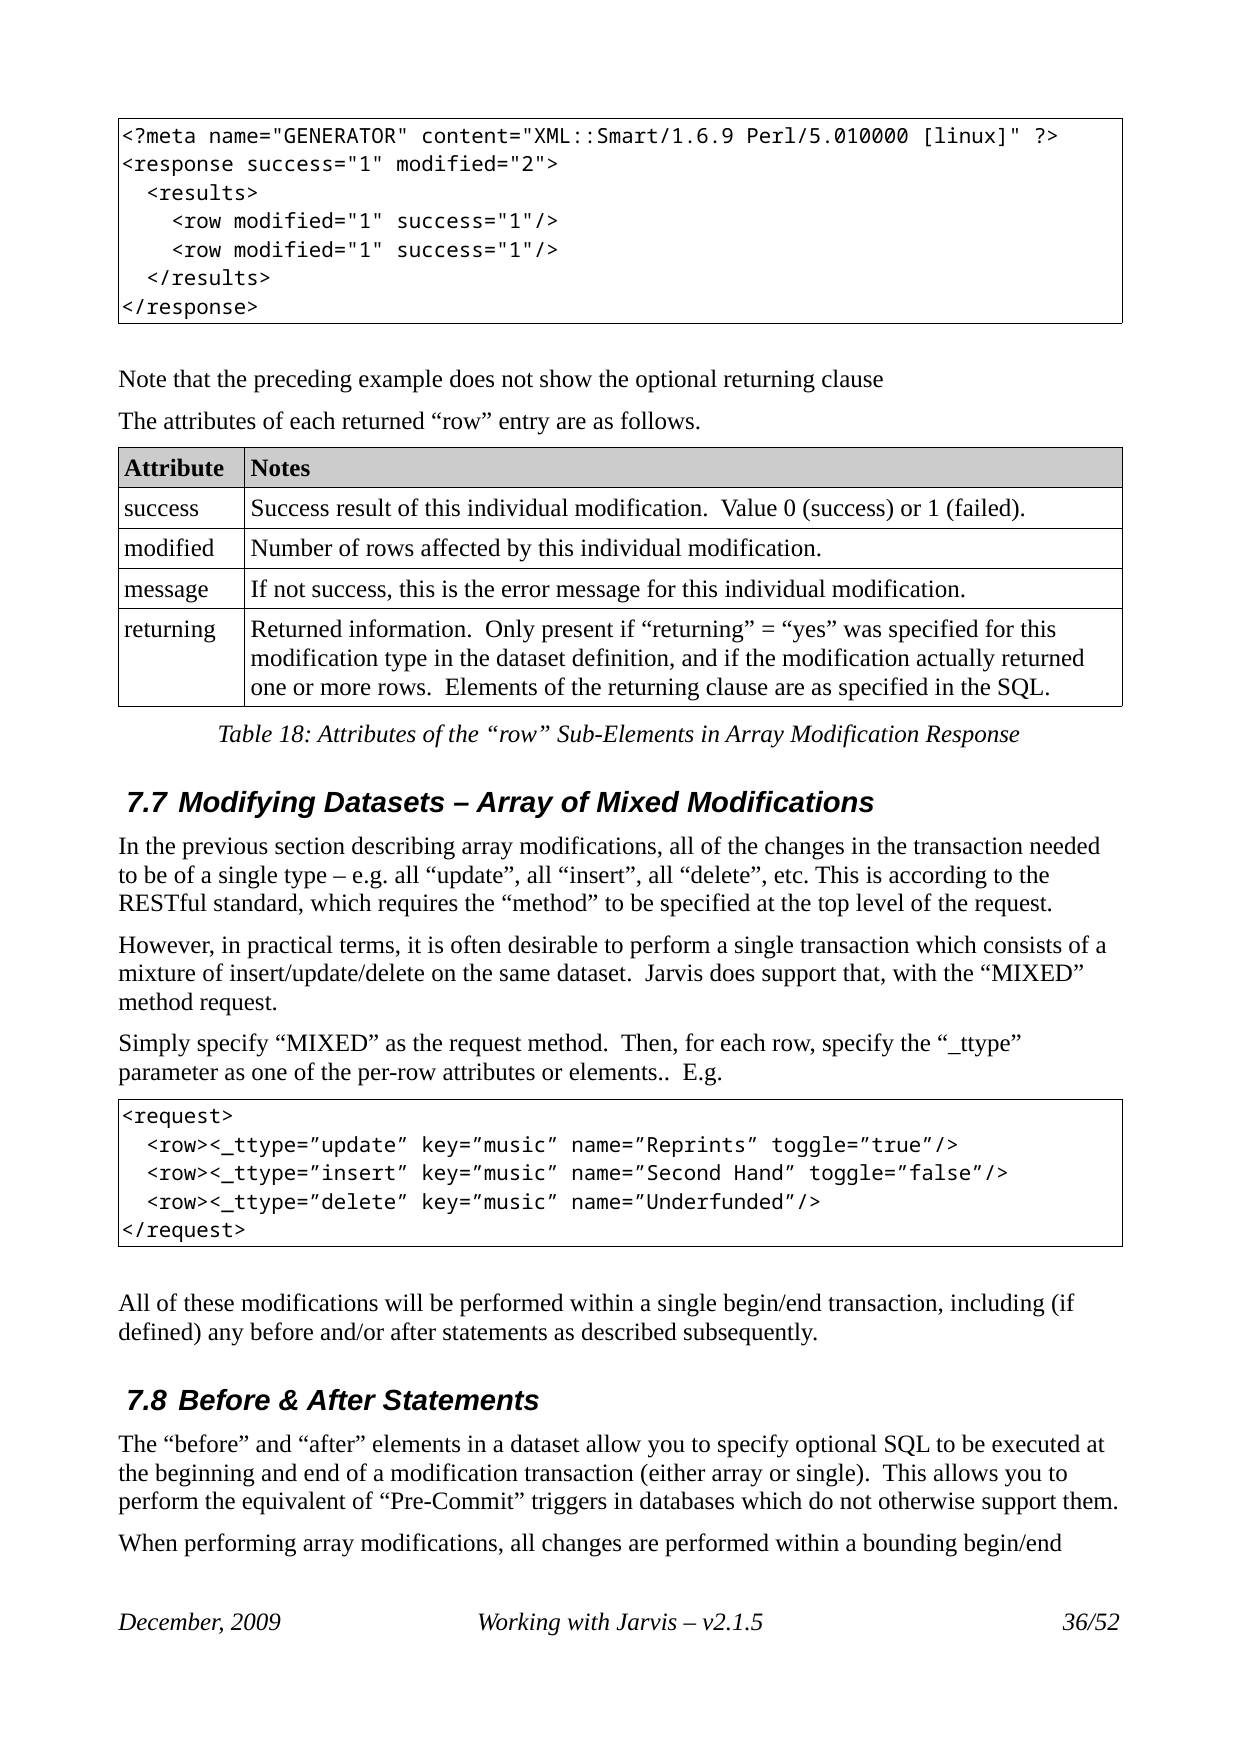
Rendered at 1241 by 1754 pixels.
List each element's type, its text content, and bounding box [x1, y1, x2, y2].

text When performing array modifications, all changes are performed within a bounding begin/end [118, 1528, 1122, 1556]
text <response success="1" modified="2"> [119, 147, 1122, 175]
subtitle Modifying Datasets – Array of Mixed Modifications [118, 785, 1122, 818]
table_cell modified [119, 529, 244, 568]
text <request> [119, 1100, 1122, 1127]
text <?meta name="GENERATOR" content="XML::Smart/1.6.9 Perl/5.010000 [linux]" ?> [119, 119, 1122, 147]
text However, in practical terms, it is often desirable to perform a single transaction which consists of a mixture of insert/update/delete on the same dataset. Jarvis does support that, with the “MIXED” method request. [118, 930, 1122, 1016]
table_cell If not success, this is the error message for this individual modification. [245, 569, 1122, 608]
table_cell Number of rows affected by this individual modification. [245, 529, 1122, 568]
text In the previous section describing array modifications, all of the changes in the transaction needed to be of a single type – e.g. all “update”, all “insert”, all “delete”, etc. This is according to the RESTful standard, which requires the “method” to be specified at the top level of the request. [118, 831, 1122, 917]
text The “before” and “after” elements in a dataset allow you to specify optional SQL to be executed at the beginning and end of a modification transaction (either array or single). This allows you to perform the equivalent of “Pre-Commit” triggers in databases which do not otherwise support them. [118, 1429, 1122, 1515]
table_cell success [119, 488, 244, 528]
text All of these modifications will be performed within a single begin/end transaction, including (if defined) any before and/or after statements as described subsequently. [118, 1288, 1122, 1345]
text <row modified="1" success="1"/> [119, 232, 1122, 260]
table_cell message [119, 569, 244, 608]
text Table 18: Attributes of the “row” Sub-Elements in Array Modification Response [118, 719, 1122, 747]
table_cell Success result of this individual modification. Value 0 (success) or 1 (failed). [245, 488, 1122, 528]
text Simply specify “MIXED” as the request method. Then, for each row, specify the “_ttype” parameter as one of the per-row attributes or elements.. E.g. [118, 1028, 1122, 1086]
text </response> [119, 289, 1122, 323]
table_header Attribute [119, 448, 244, 487]
text <row><_ttype=”insert” key=”music” name=”Second Hand” toggle=”false”/> [119, 1155, 1122, 1184]
table_cell returning [119, 609, 244, 706]
text Note that the preceding example does not show the optional returning clause [118, 364, 1122, 393]
text </results> [119, 260, 1122, 289]
subtitle Before & After Statements [118, 1383, 1122, 1416]
text <results> [119, 175, 1122, 203]
table_cell Returned information. Only present if “returning” = “yes” was specified for this modification type in the dataset definition, and if the modification actually returned one or more rows. Elements of the returning clause are as specified in the SQL. [245, 609, 1122, 706]
text The attributes of each returned “row” entry are as follows. [118, 406, 1122, 434]
text <row><_ttype=”delete” key=”music” name=”Underfunded”/> [119, 1184, 1122, 1212]
text </request> [119, 1212, 1122, 1246]
table_header Notes [245, 448, 1122, 487]
text <row><_ttype=”update” key=”music” name=”Reprints” toggle=”true”/> [119, 1127, 1122, 1155]
text <row modified="1" success="1"/> [119, 203, 1122, 232]
